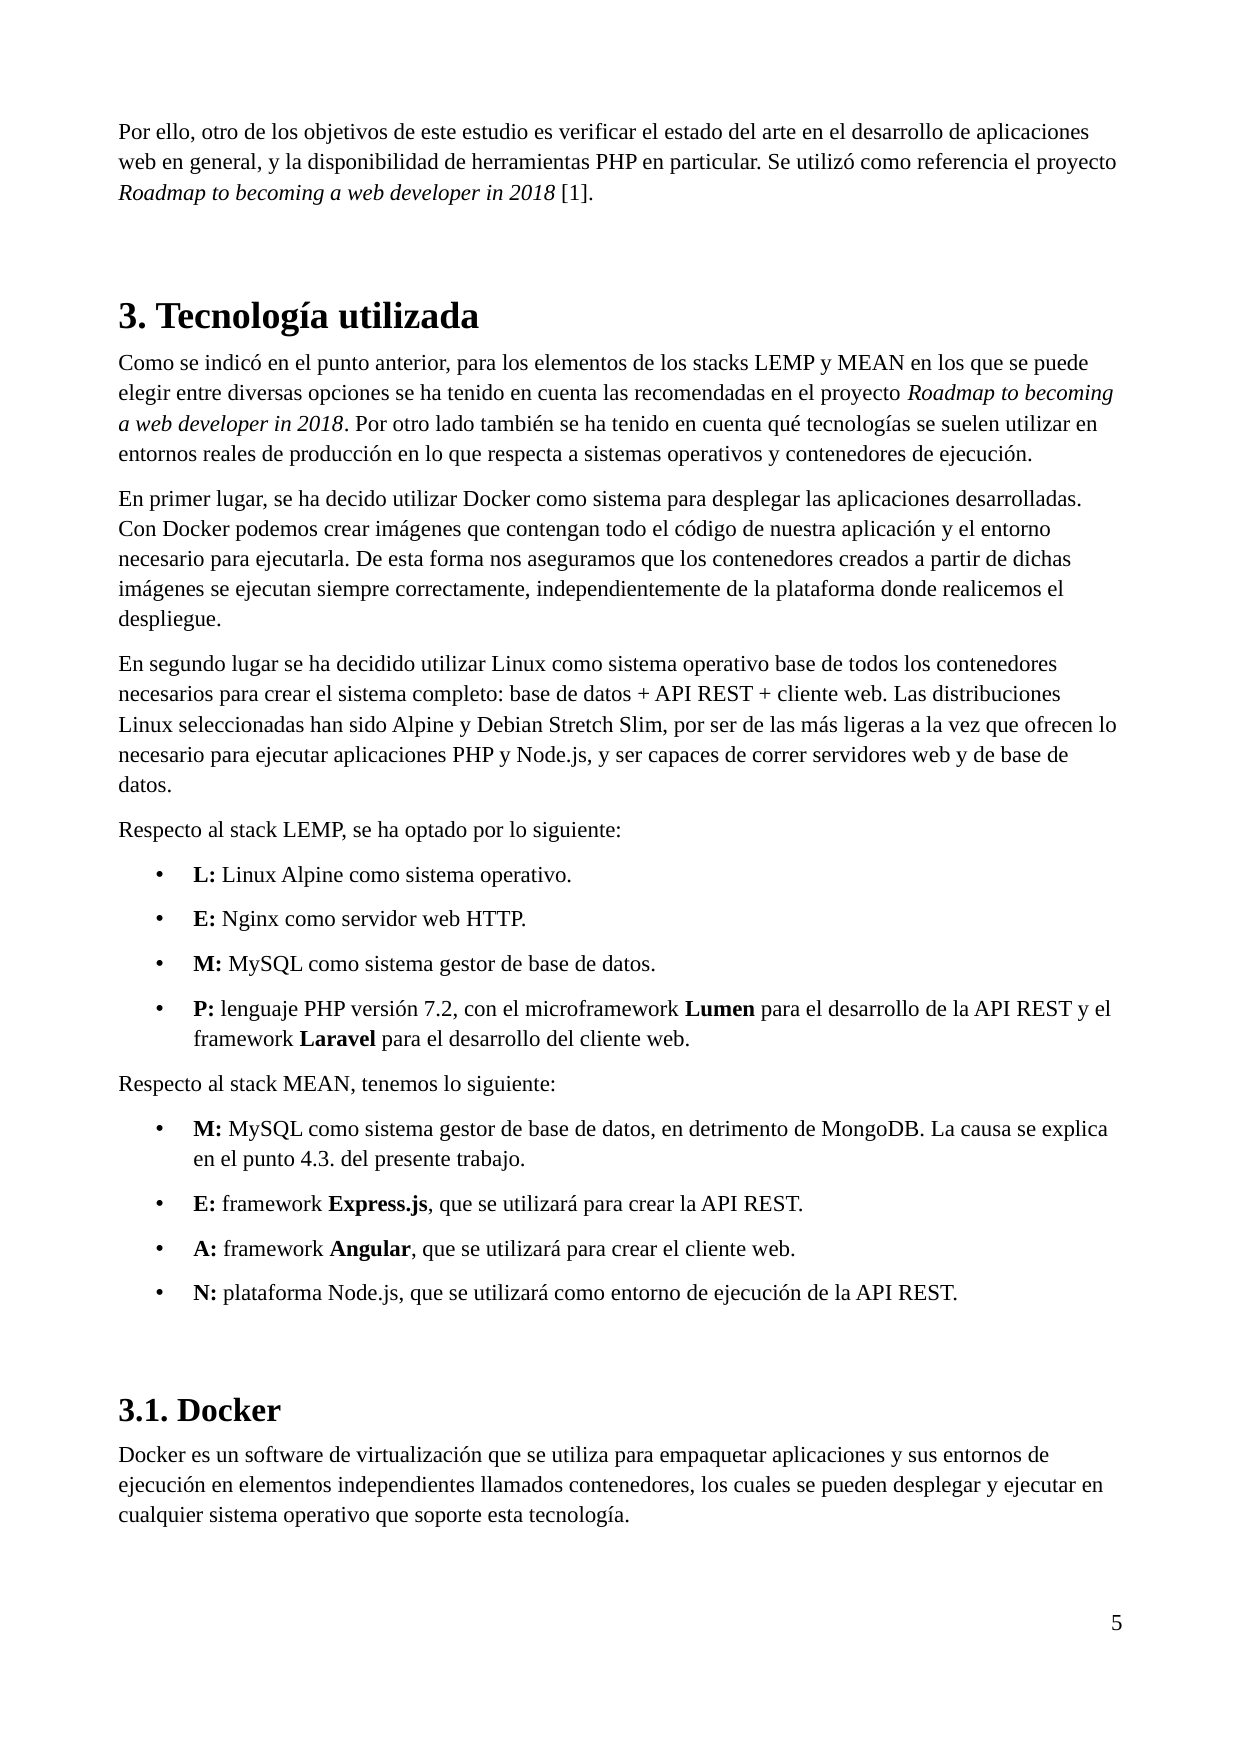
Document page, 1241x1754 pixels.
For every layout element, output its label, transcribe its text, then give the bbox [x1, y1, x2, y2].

text Por ello, otro de los objetivos de este estudio es verificar el estado del arte en el desarrollo de aplicaciones web en general, y la disponibilidad de herramientas PHP en particular. Se utilizó como referencia el proyecto Roadmap to becoming a web developer in 2018 [1]. [118, 118, 1122, 205]
text Como se indicó en el punto anterior, para los elementos de los stacks LEMP y MEAN en los que se puede elegir entre diversas opciones se ha tenido en cuenta las recomendadas en el proyecto Roadmap to becoming a web developer in 2018. Por otro lado también se ha tenido en cuenta qué tecnologías se suelen utilizar en entornos reales de producción en lo que respecta a sistemas operativos y contenedores de ejecución. [118, 349, 1122, 466]
subtitle 3. Tecnología utilizada [118, 293, 1122, 337]
text En primer lugar, se ha decido utilizar Docker como sistema para desplegar las aplicaciones desarrolladas. Con Docker podemos crear imágenes que contengan todo el código de nuestra aplicación y el entorno necesario para ejecutarla. De esta forma nos aseguramos que los contenedores creados a partir de dichas imágenes se ejecutan siempre correctamente, independientemente de la plataforma donde realicemos el despliegue. [118, 485, 1122, 632]
subtitle 3.1. Docker [118, 1390, 1122, 1428]
text Respecto al stack LEMP, se ha optado por lo siguiente: [118, 816, 1122, 842]
text Docker es un software de virtualización que se utiliza para empaquetar aplicaciones y sus entornos de ejecución en elementos independientes llamados contenedores, los cuales se pueden desplegar y ejecutar en cualquier sistema operativo que soporte esta tecnología. [118, 1441, 1122, 1528]
list P: lenguaje PHP versión 7.2, con el microframework Lumen para el desarrollo de la API REST y el framework Laravel para el desarrollo del cliente web. [156, 995, 1122, 1052]
list N: plataforma Node.js, que se utilizará como entorno de ejecución de la API REST. [156, 1279, 1122, 1306]
list M: MySQL como sistema gestor de base de datos. [156, 950, 1122, 977]
list E: Nginx como servidor web HTTP. [156, 906, 1122, 932]
list L: Linux Alpine como sistema operativo. [156, 861, 1122, 887]
list M: MySQL como sistema gestor de base de datos, en detrimento de MongoDB. La causa se explica en el punto 4.3. del presente trabajo. [156, 1115, 1122, 1171]
text Respecto al stack MEAN, tenemos lo siguiente: [118, 1070, 1122, 1096]
list E: framework Express.js, que se utilizará para crear la API REST. [156, 1190, 1122, 1216]
text En segundo lugar se ha decidido utilizar Linux como sistema operativo base de todos los contenedores necesarios para crear el sistema completo: base de datos + API REST + cliente web. Las distribuciones Linux seleccionadas han sido Alpine y Debian Stretch Slim, por ser de las más ligeras a la vez que ofrecen lo necesario para ejecutar aplicaciones PHP y Node.js, y ser capaces de correr servidores web y de base de datos. [118, 650, 1122, 797]
list A: framework Angular, que se utilizará para crear el cliente web. [156, 1235, 1122, 1261]
